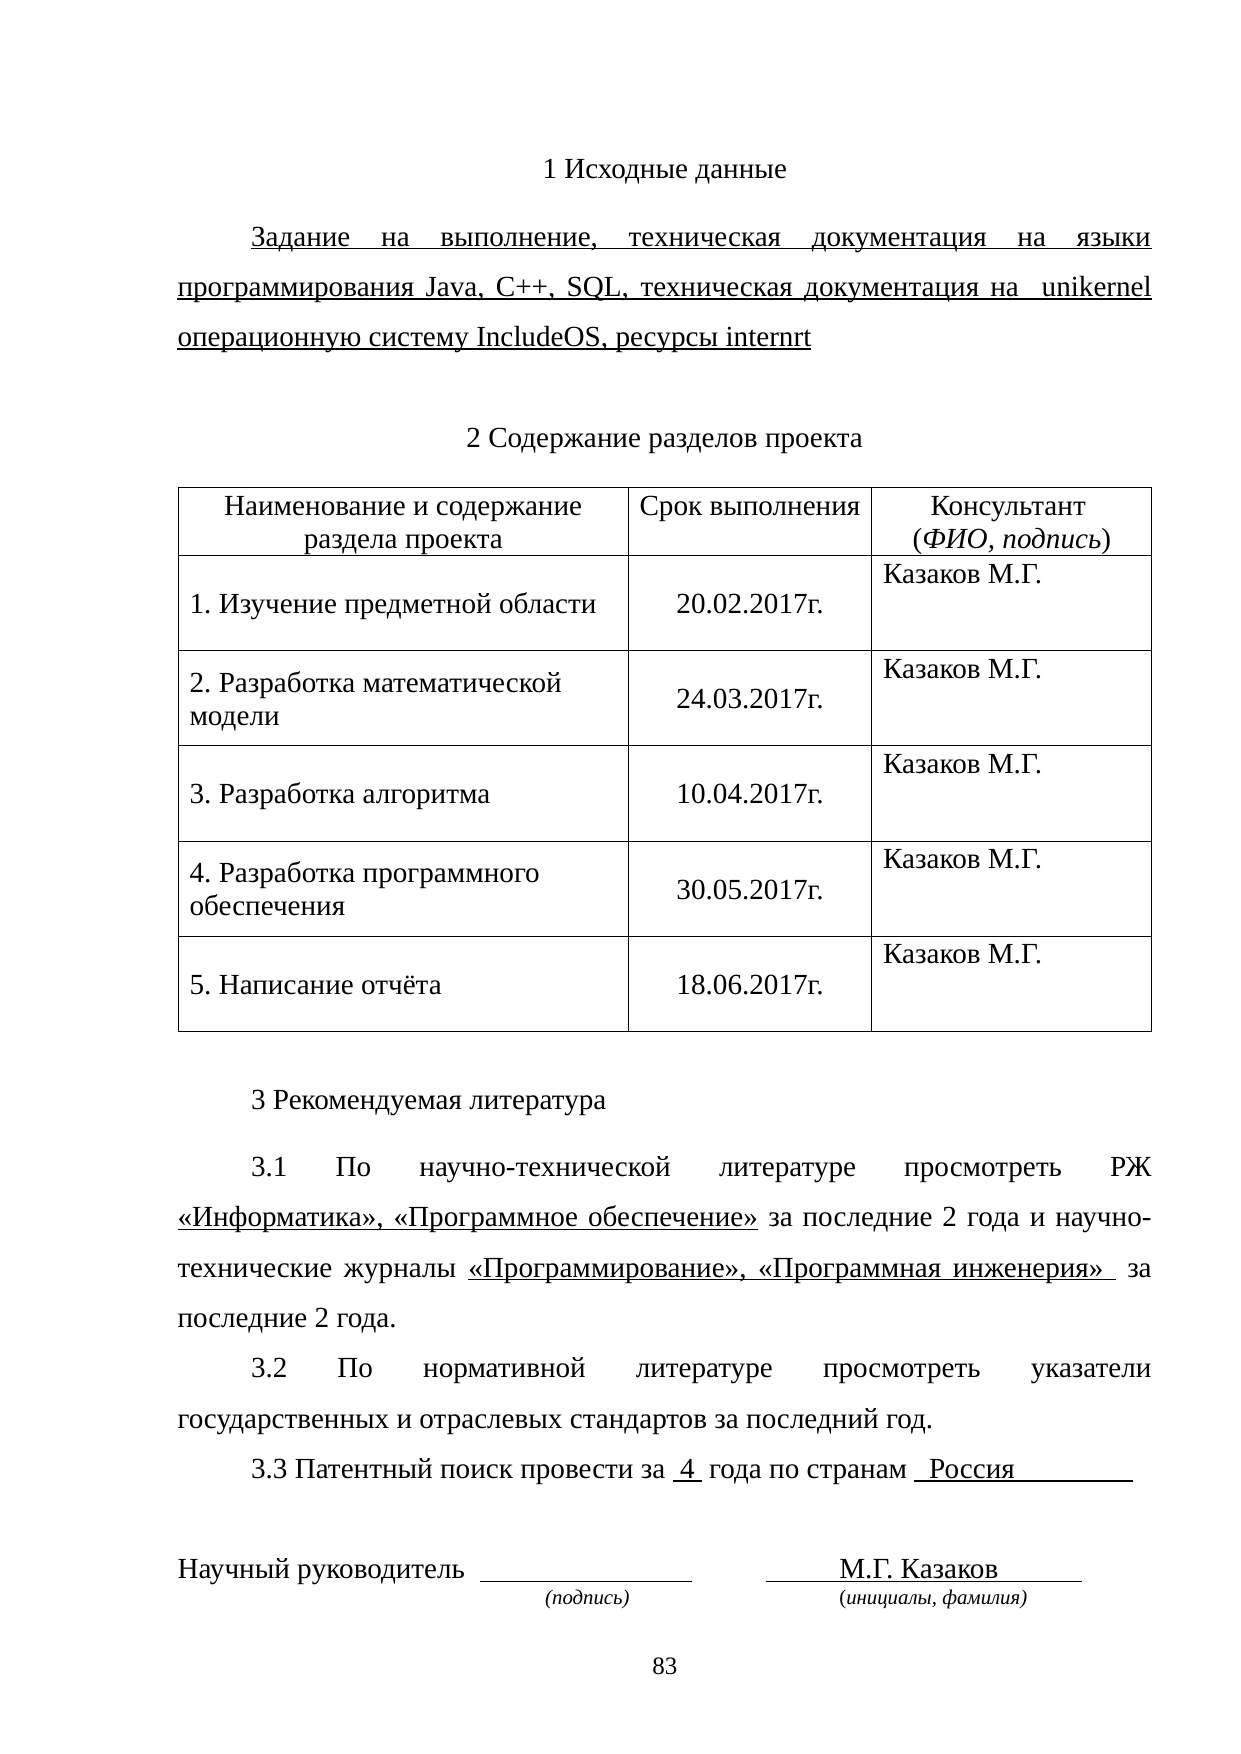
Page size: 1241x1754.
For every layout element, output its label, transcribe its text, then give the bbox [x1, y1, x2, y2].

table_cell 10.04.2017г. [629, 746, 871, 841]
text 3.3 Патентный поиск провести за 4 года по странам Россия [177, 1451, 1152, 1484]
table_cell 2. Разработка математической модели [179, 651, 628, 745]
text Задание на выполнение, техническая документация на языки программирования Java, C++, SQL, техническая документация на unikernel [177, 219, 1152, 298]
table_header Консультант (ФИО, подпись) [872, 488, 1151, 555]
text 3 Рекомендуемая литература [177, 1082, 1152, 1116]
table_cell 20.02.2017г. [629, 556, 871, 650]
text Научный руководитель М.Г. Казаков [177, 1552, 1152, 1585]
table_cell Казаков М.Г. [872, 556, 1151, 650]
table_cell 24.03.2017г. [629, 651, 871, 745]
table_cell Казаков М.Г. [872, 937, 1151, 1031]
table_cell 5. Написание отчёта [179, 937, 628, 1031]
table_header Срок выполнения [629, 488, 871, 555]
table_cell Казаков М.Г. [872, 746, 1151, 841]
table_cell Казаков М.Г. [872, 651, 1151, 745]
table_cell 3. Разработка алгоритма [179, 746, 628, 841]
table_cell 4. Разработка программного обеспечения [179, 842, 628, 936]
table_cell 30.05.2017г. [629, 842, 871, 936]
text 1 Исходные данные [177, 152, 1152, 185]
text операционную систему IncludeOS, ресурсы internrt [177, 300, 1152, 353]
text 2 Содержание разделов проекта [177, 420, 1152, 453]
table_cell Казаков М.Г. [872, 842, 1151, 936]
table_header Наименование и содержание раздела проекта [179, 488, 628, 555]
table_cell 18.06.2017г. [629, 937, 871, 1031]
text 3.2 По нормативной литературе просмотреть указатели государственных и отраслевых стандартов за последний год. [177, 1350, 1152, 1434]
table_cell 1. Изучение предметной области [179, 556, 628, 650]
text 3.1 По научно-технической литературе просмотреть РЖ «Информатика», «Программное обеспечение» за последние 2 года и научно-технические журналы «Программирование», «Программная инженерия» за последние 2 года. [177, 1149, 1152, 1334]
text (подпись) (инициалы, фамилия) [177, 1585, 1152, 1609]
